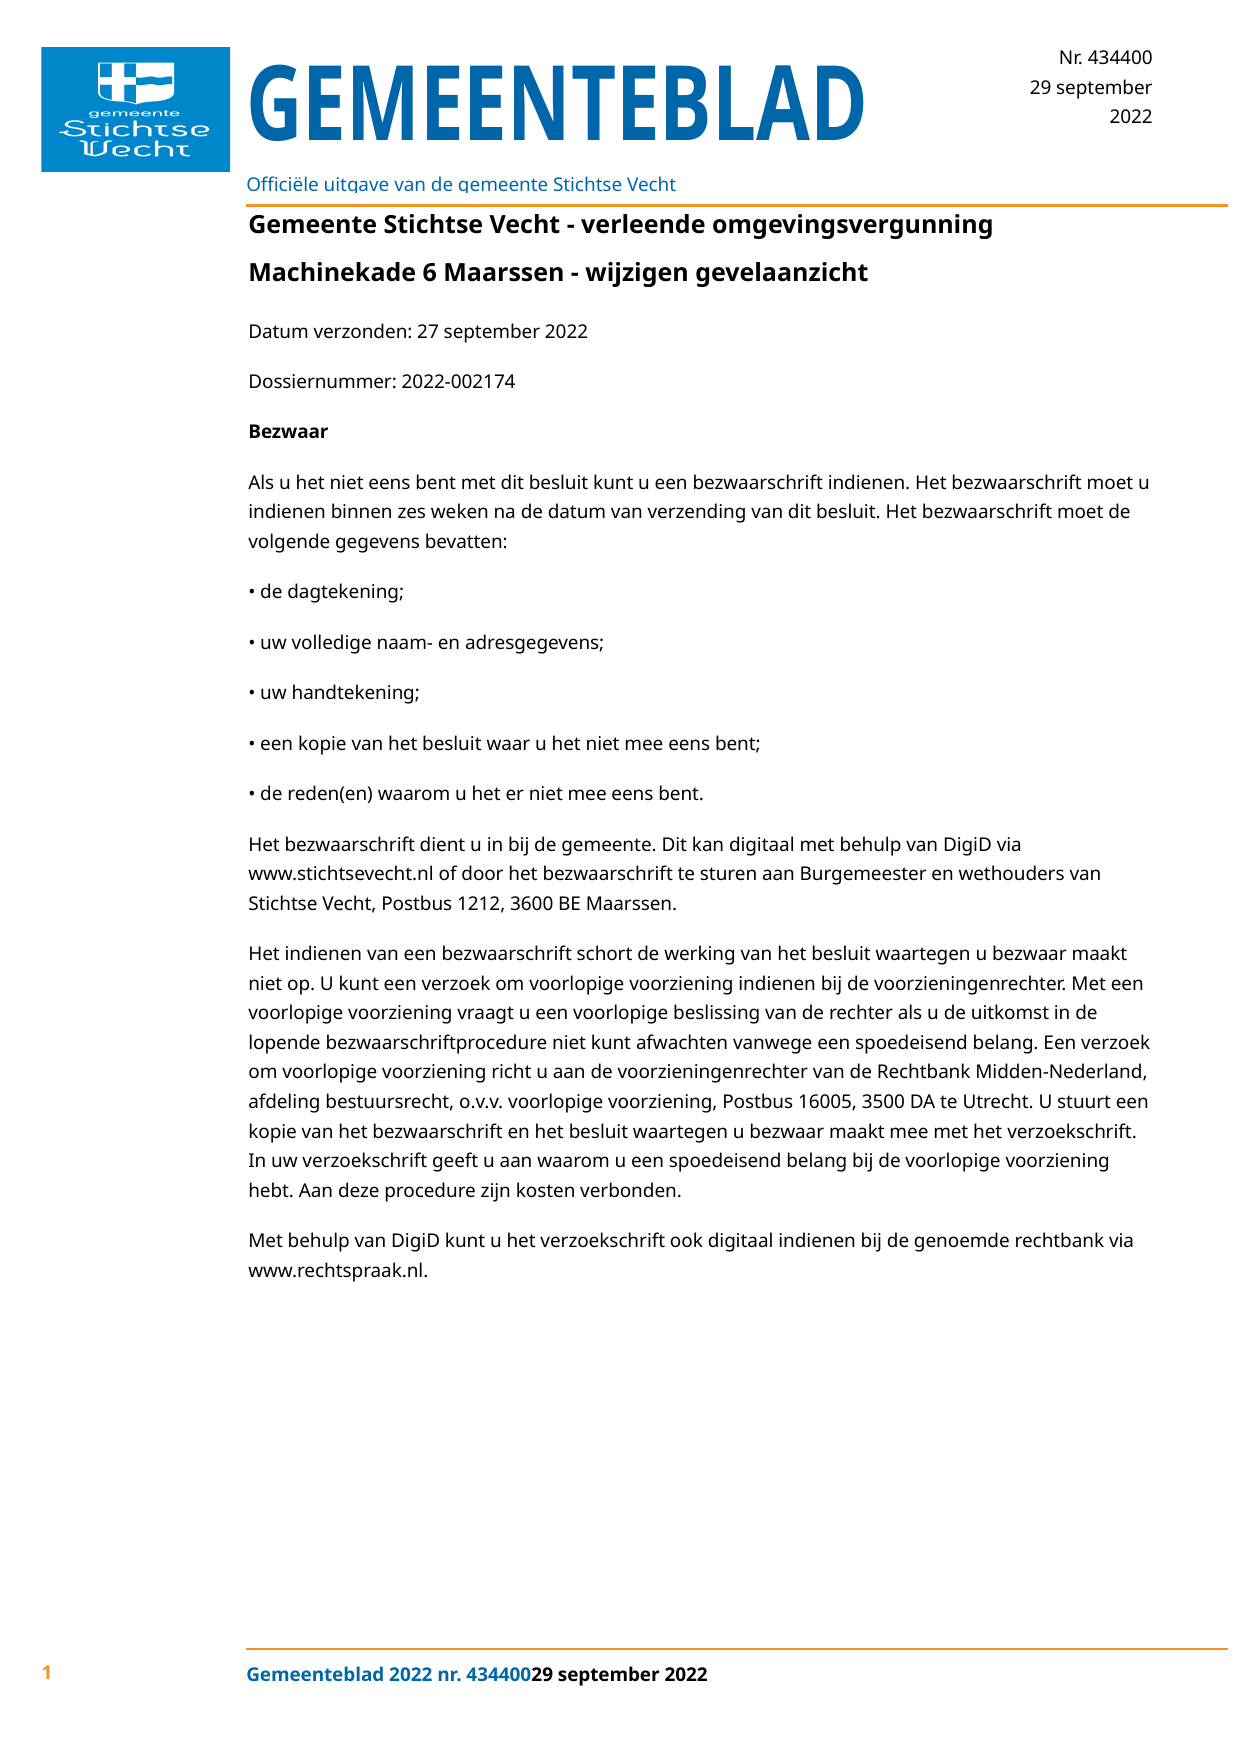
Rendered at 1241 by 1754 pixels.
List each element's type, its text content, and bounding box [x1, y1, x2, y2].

picture [99, 63, 135, 101]
text • uw handtekening; [248, 679, 1152, 705]
text Met behulp van DigiD kunt u het verzoekschrift ook digitaal indienen bij de genoemde rechtbank via www.rechtspraak.nl. [248, 1227, 1152, 1283]
text • de reden(en) waarom u het er niet mee eens bent. [248, 780, 1152, 806]
text Het indienen van een bezwaarschrift schort de werking van het besluit waartegen u bezwaar maakt niet op. U kunt een verzoek om voorlopige voorziening indienen bij de voorzieningenrechter. Met een voorlopige voorziening vraagt u een voorlopige beslissing van de rechter als u de uitkomst in de lopende bezwaarschriftprocedure niet kunt afwachten vanwege een spoedeisend belang. Een verzoek om voorlopige voorziening richt u aan de voorzieningenrechter van de Rechtbank Midden-Nederland, afdeling bestuursrecht, o.v.v. voorlopige voorziening, Postbus 16005, 3500 DA te Utrecht. U stuurt een kopie van het bezwaarschrift en het besluit waartegen u bezwaar maakt mee met het verzoekschrift. In uw verzoekschrift geeft u aan waarom u een spoedeisend belang bij de voorlopige voorziening hebt. Aan deze procedure zijn kosten verbonden. [248, 940, 1152, 1203]
text Gemeente Stichtse Vecht - verleende omgevingsvergunning Machinekade 6 Maarssen - wijzigen gevelaanzicht [248, 207, 1152, 288]
text • uw volledige naam- en adresgegevens; [248, 629, 1152, 655]
text • een kopie van het besluit waar u het niet mee eens bent; [248, 730, 1152, 756]
text • de dagtekening; [248, 579, 1152, 604]
text Datum verzonden: 27 september 2022 [248, 318, 1152, 344]
text Als u het niet eens bent met dit besluit kunt u een bezwaarschrift indienen. Het bezwaarschrift moet u indienen binnen zes weken na de datum van verzending van dit besluit. Het bezwaarschrift moet de volgende gegevens bevatten: [248, 469, 1152, 554]
text Het bezwaarschrift dient u in bij de gemeente. Dit kan digitaal met behulp van DigiD via www.stichtsevecht.nl of door het bezwaarschrift te sturen aan Burgemeester en wethouders van Stichtse Vecht, Postbus 1212, 3600 BE Maarssen. [248, 831, 1152, 916]
text Bezwaar [248, 419, 1152, 444]
text Dossiernummer: 2022-002174 [248, 368, 1152, 394]
picture [137, 63, 174, 103]
